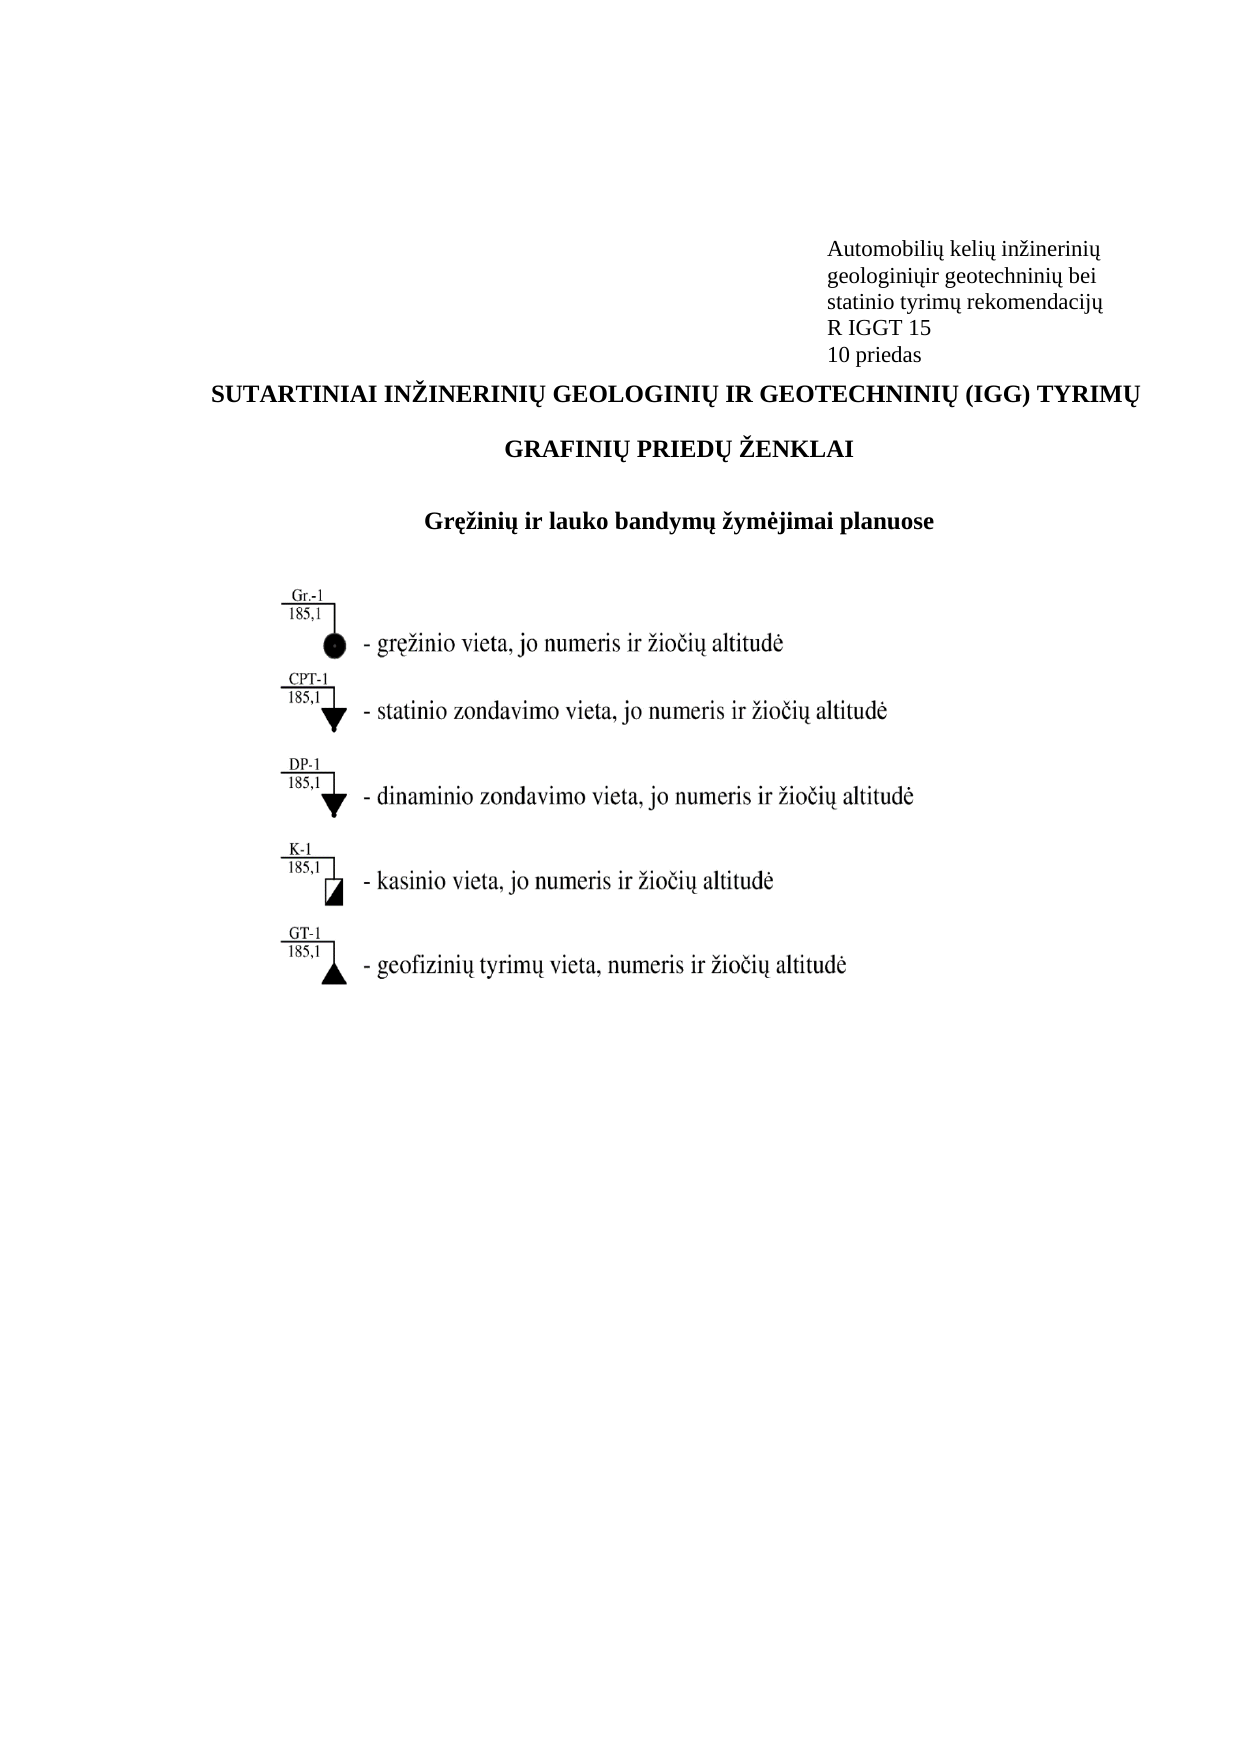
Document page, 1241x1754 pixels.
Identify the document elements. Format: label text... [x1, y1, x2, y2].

text GRAFINIŲ PRIEDŲ ŽENKLAI [177, 434, 1181, 463]
text geologiniųir geotechninių bei [827, 262, 1181, 288]
text SUTARTINIAI INŽINERINIŲ GEOLOGINIŲ IR GEOTECHNINIŲ (IGG) TYRIMŲ [177, 379, 1181, 408]
text statinio tyrimų rekomendacijų [827, 288, 1181, 314]
text R IGGT 15 [827, 314, 1181, 341]
text Automobilių kelių inžinerinių [827, 235, 1181, 262]
text 10 priedas [827, 341, 1181, 367]
text Gręžinių ir lauko bandymų žymėjimai planuose [177, 506, 1181, 535]
